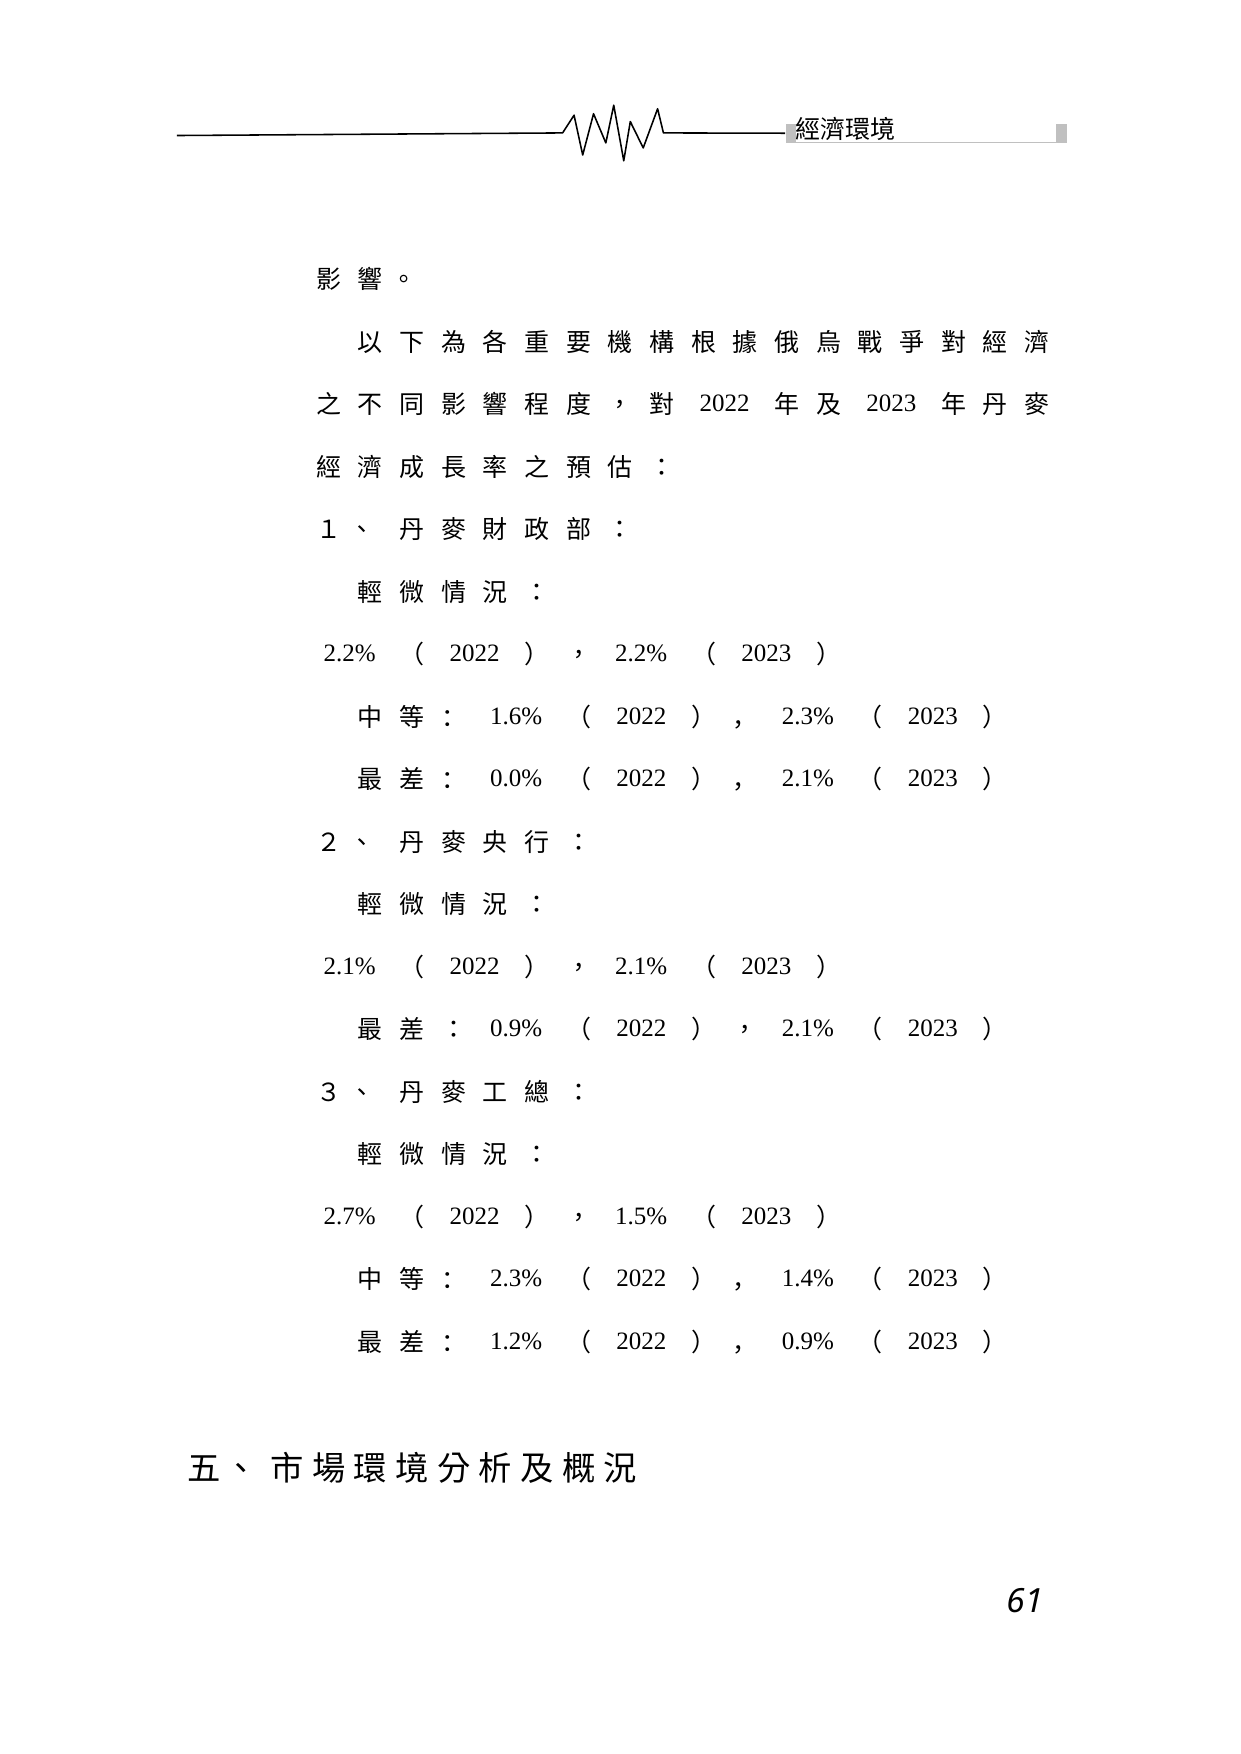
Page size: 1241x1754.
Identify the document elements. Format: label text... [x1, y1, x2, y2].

text １、丹麥財政部： [281, 486, 1058, 549]
text 輕微情況：2.1%（2022），2.1%（2023） [281, 861, 1058, 986]
text 中等：2.3%（2022），1.4%（2023） [281, 1236, 1058, 1299]
text 以下為各重要機構根據俄烏戰爭對經濟之不同影響程度，對2022年及2023年丹麥經濟成長率之預估： [281, 299, 1058, 486]
text ３、丹麥工總： [281, 1049, 1058, 1111]
text 最差：0.0%（2022），2.1%（2023） [281, 736, 1058, 799]
text 輕微情況：2.2%（2022），2.2%（2023） [281, 549, 1058, 674]
text 輕微情況：2.7%（2022），1.5%（2023） [281, 1111, 1058, 1236]
text 最差：0.9%（2022），2.1%（2023） [281, 986, 1058, 1049]
text 影響。 [281, 236, 1058, 299]
text ２、丹麥央行： [281, 799, 1058, 861]
text 五、市場環境分析及概況 [183, 1424, 1058, 1486]
text 最差：1.2%（2022），0.9%（2023） [281, 1299, 1058, 1361]
text 中等：1.6%（2022），2.3%（2023） [281, 674, 1058, 736]
